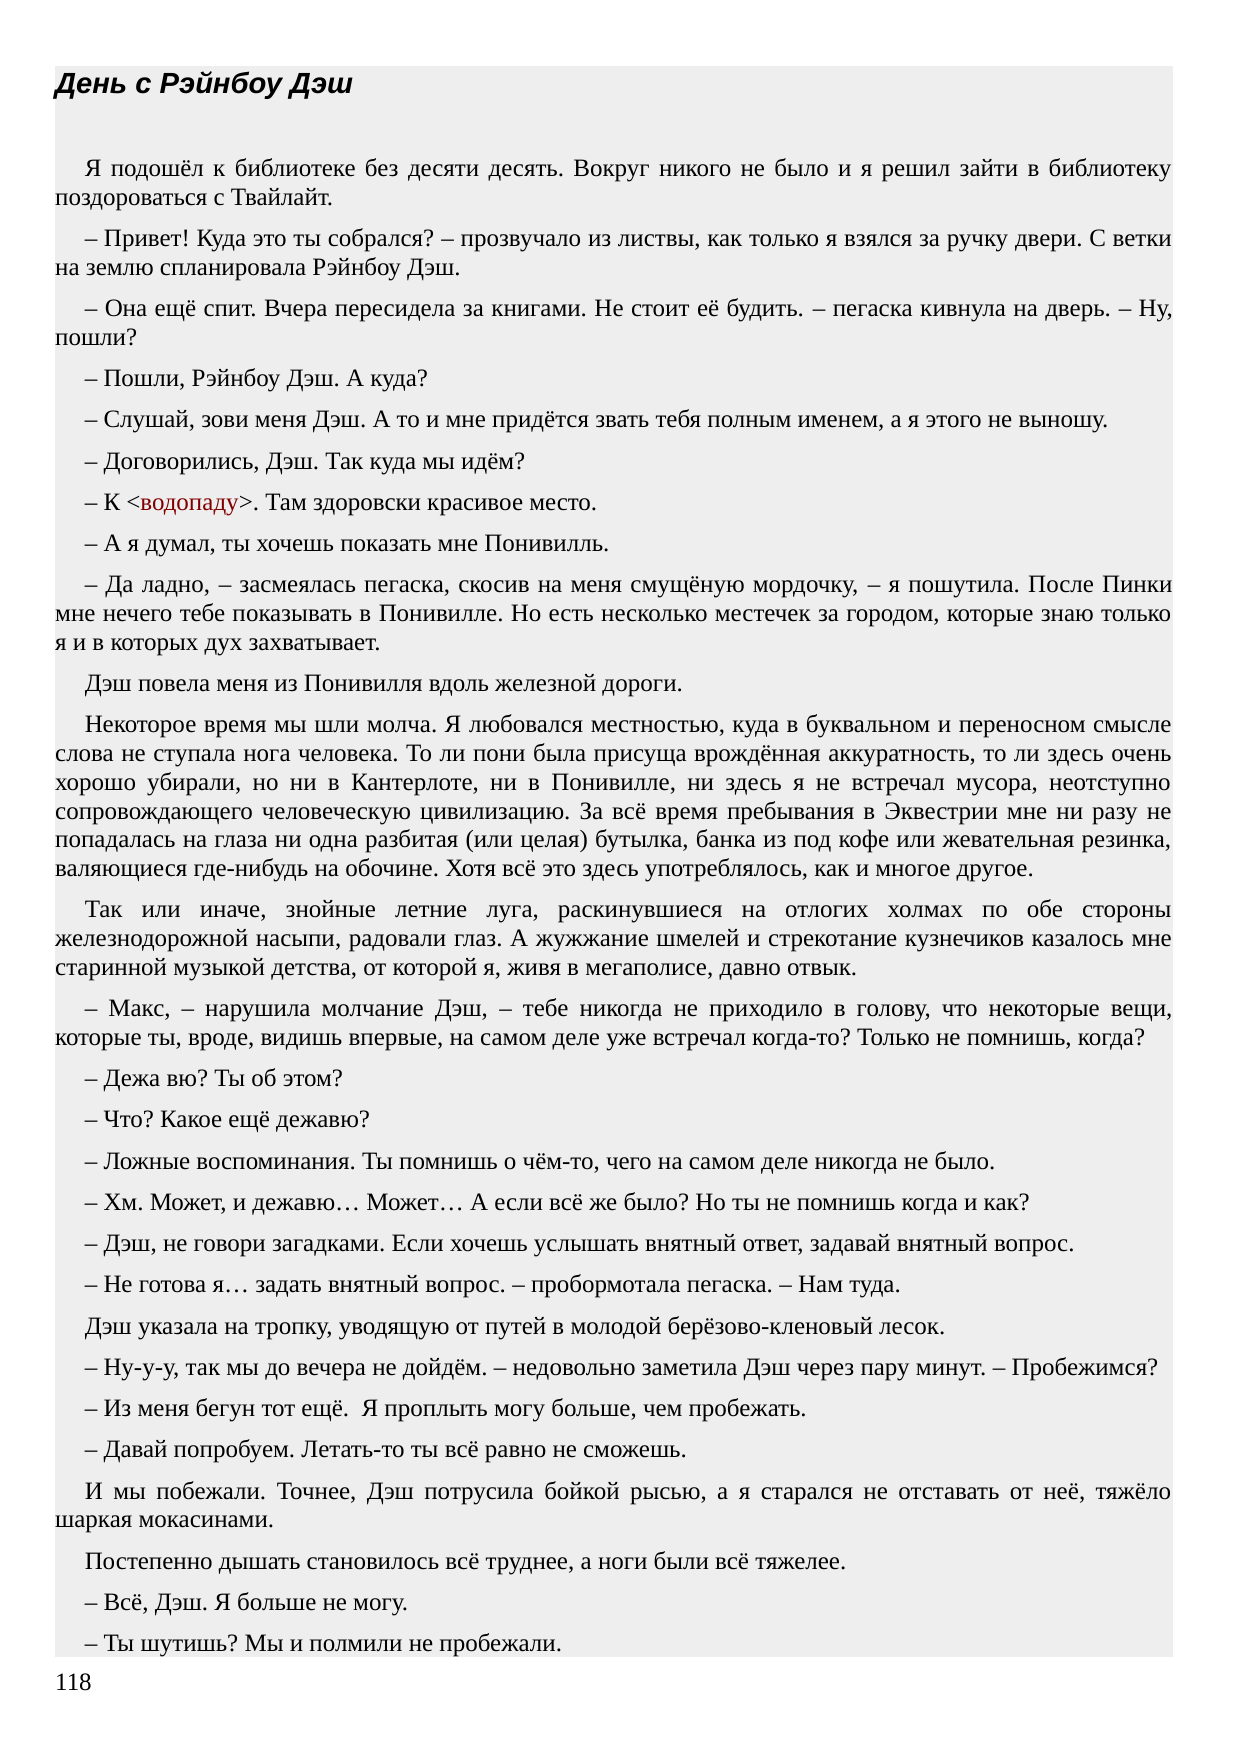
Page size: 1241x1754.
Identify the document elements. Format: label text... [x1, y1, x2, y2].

text – Ты шутишь? Мы и полмили не пробежали. [55, 1628, 1173, 1657]
text – Привет! Куда это ты собрался? – прозвучало из листвы, как только я взялся за ручку двери. С ветки на землю спланировала Рэйнбоу Дэш. [55, 223, 1173, 281]
text Так или иначе, знойные летние луга, раскинувшиеся на отлогих холмах по обе стороны железнодорожной насыпи, радовали глаз. А жужжание шмелей и стрекотание кузнечиков казалось мне старинной музыкой детства, от которой я, живя в мегаполисе, давно отвык. [55, 894, 1173, 981]
text – Пошли, Рэйнбоу Дэш. А куда? [55, 363, 1173, 392]
text И мы побежали. Точнее, Дэш потрусила бойкой рысью, а я старался не отставать от неё, тяжёло шаркая мокасинами. [55, 1476, 1173, 1533]
text – Слушай, зови меня Дэш. А то и мне придётся звать тебя полным именем, а я этого не выношу. [55, 404, 1173, 433]
text – Договорились, Дэш. Так куда мы идём? [55, 446, 1173, 474]
text – Ну-у-у, так мы до вечера не дойдём. – недовольно заметила Дэш через пару минут. – Пробежимся? [55, 1352, 1173, 1381]
text Дэш повела меня из Понивилля вдоль железной дороги. [55, 668, 1173, 697]
text Некоторое время мы шли молча. Я любовался местностью, куда в буквальном и переносном смысле слова не ступала нога человека. То ли пони была присуща врождённая аккуратность, то ли здесь очень хорошо убирали, но ни в Кантерлоте, ни в Понивилле, ни здесь я не встречал мусора, неотступно сопровождающего человеческую цивилизацию. За всё время пребывания в Эквестрии мне ни разу не попадалась на глаза ни одна разбитая (или целая) бутылка, банка из под кофе или жевательная резинка, валяющиеся где-нибудь на обочине. Хотя всё это здесь употреблялось, как и многое другое. [55, 709, 1173, 882]
text – А я думал, ты хочешь показать мне Понивилль. [55, 528, 1173, 557]
text Дэш указала на тропку, уводящую от путей в молодой берёзово-кленовый лесок. [55, 1311, 1173, 1339]
text – Из меня бегун тот ещё. Я проплыть могу больше, чем пробежать. [55, 1393, 1173, 1422]
text – Дэш, не говори загадками. Если хочешь услышать внятный ответ, задавай внятный вопрос. [55, 1228, 1173, 1257]
text – Что? Какое ещё дежавю? [55, 1104, 1173, 1133]
text – К <водопаду>. Там здоровски красивое место. [55, 487, 1173, 516]
text – Хм. Может, и дежавю… Может… А если всё же было? Но ты не помнишь когда и как? [55, 1187, 1173, 1216]
text – Макс, – нарушила молчание Дэш, – тебе никогда не приходило в голову, что некоторые вещи, которые ты, вроде, видишь впервые, на самом деле уже встречал когда-то? Только не помнишь, когда? [55, 993, 1173, 1051]
text – Она ещё спит. Вчера пересидела за книгами. Не стоит её будить. – пегаска кивнула на дверь. – Ну, пошли? [55, 293, 1173, 351]
text – Давай попробуем. Летать-то ты всё равно не сможешь. [55, 1434, 1173, 1463]
text – Не готова я… задать внятный вопрос. – пробормотала пегаска. – Нам туда. [55, 1269, 1173, 1298]
subtitle День с Рэйнбоу Дэш [55, 66, 1173, 99]
text Постепенно дышать становилось всё труднее, а ноги были всё тяжелее. [55, 1546, 1173, 1574]
text – Да ладно, – засмеялась пегаска, скосив на меня смущёную мордочку, – я пошутила. После Пинки мне нечего тебе показывать в Понивилле. Но есть несколько местечек за городом, которые знаю только я и в которых дух захватывает. [55, 569, 1173, 656]
text – Всё, Дэш. Я больше не могу. [55, 1587, 1173, 1616]
text – Дежа вю? Ты об этом? [55, 1063, 1173, 1092]
text Я подошёл к библиотеке без десяти десять. Вокруг никого не было и я решил зайти в библиотеку поздороваться с Твайлайт. [55, 153, 1173, 211]
text – Ложные воспоминания. Ты помнишь о чём-то, чего на самом деле никогда не было. [55, 1146, 1173, 1174]
